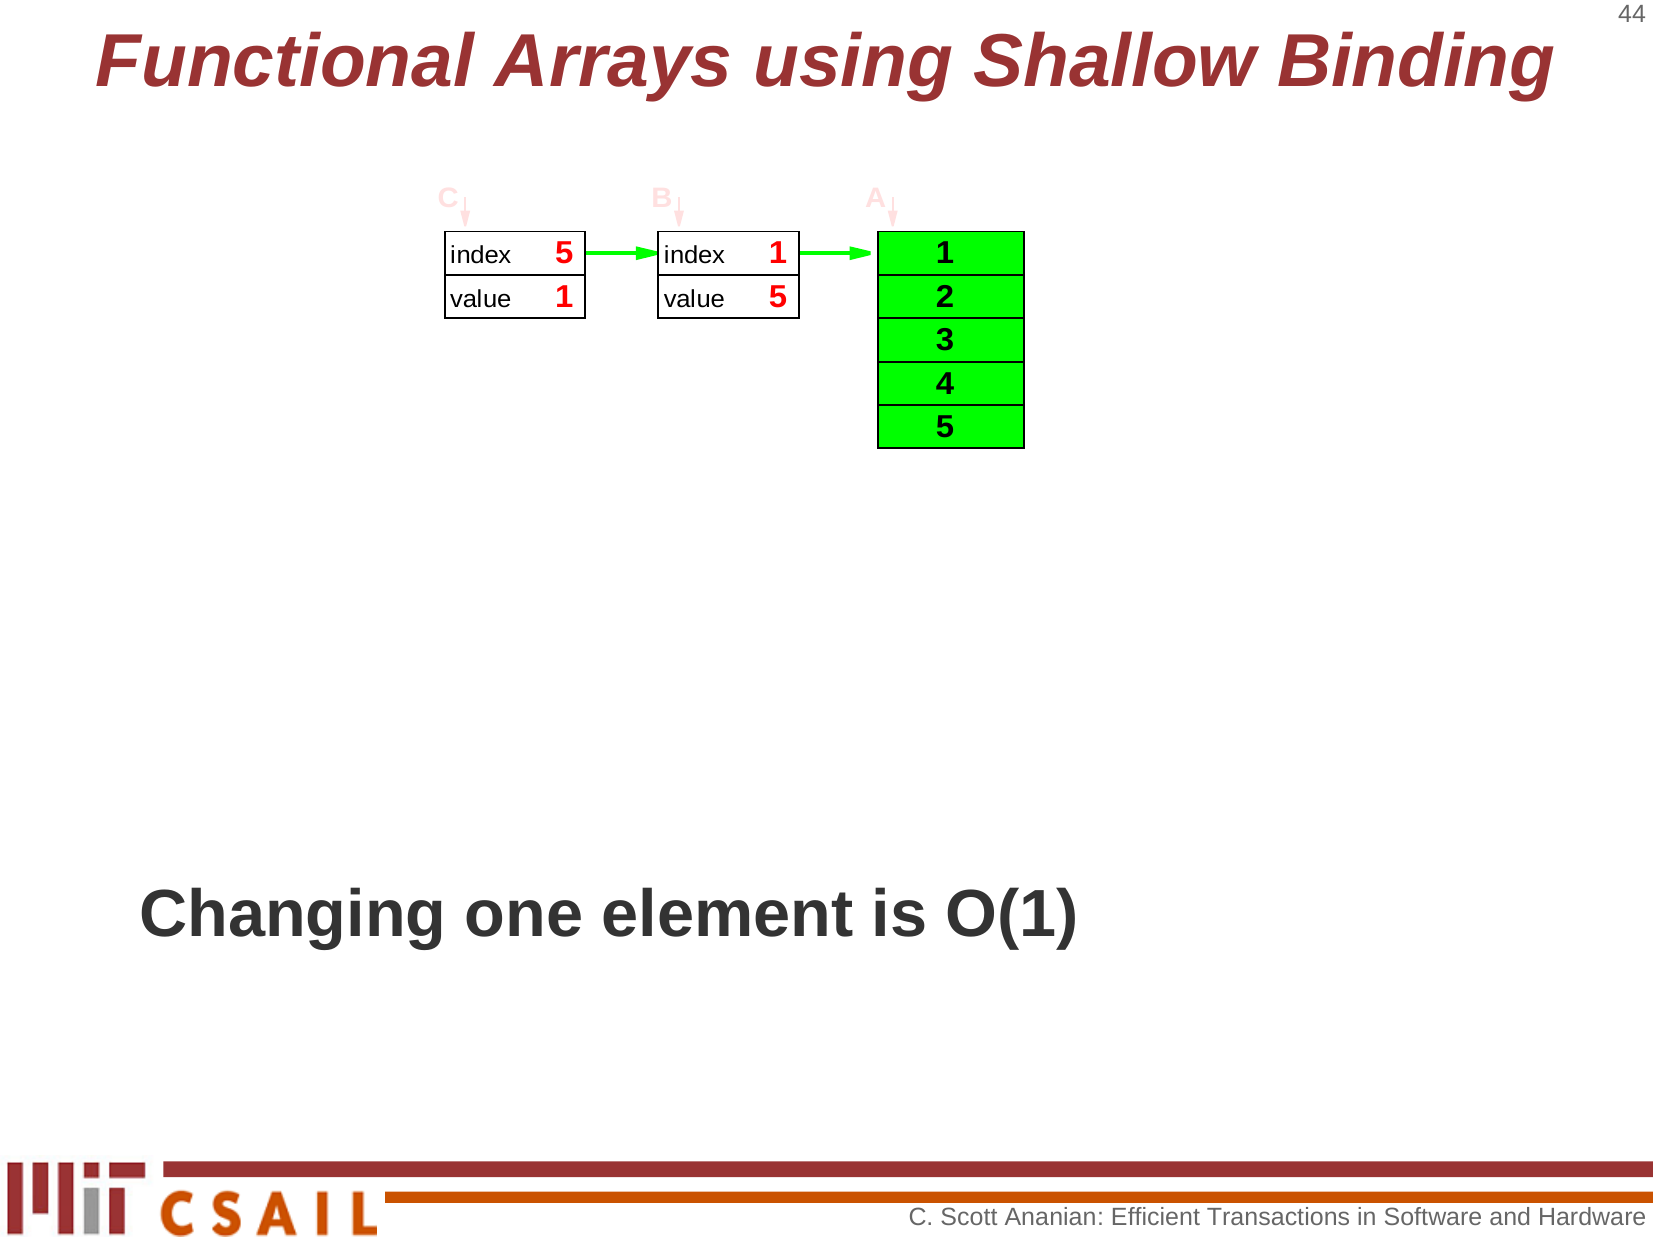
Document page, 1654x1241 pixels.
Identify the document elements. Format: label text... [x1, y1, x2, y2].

list Changing one element is O(1) [121, 875, 1561, 1133]
title Functional Arrays using Shallow Binding [0, 0, 1653, 121]
picture [0, 1155, 377, 1237]
picture [421, 175, 1278, 476]
